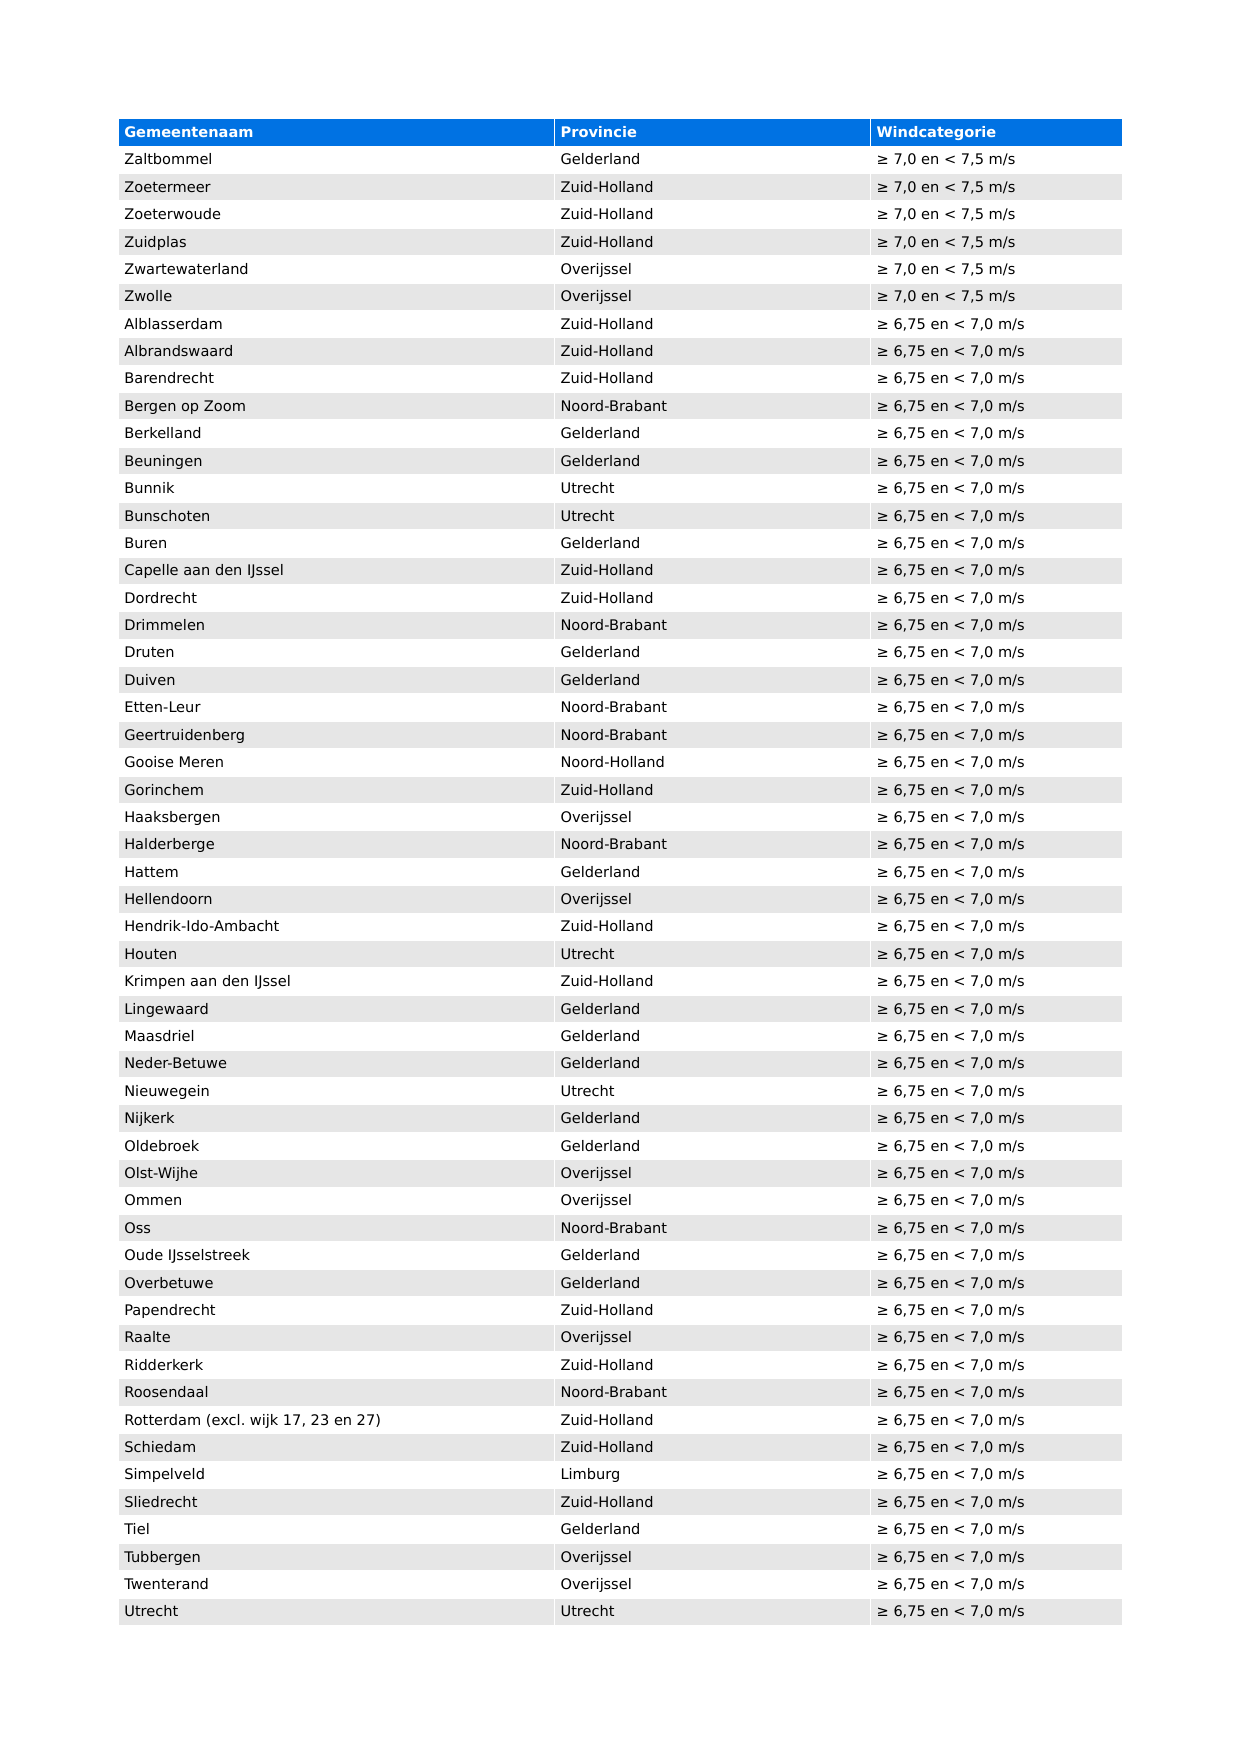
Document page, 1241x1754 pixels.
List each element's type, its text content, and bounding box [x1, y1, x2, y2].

table_cell Beuningen [119, 448, 554, 474]
table_cell Barendrecht [119, 366, 554, 392]
table_cell Zoetermeer [119, 174, 554, 200]
table_cell Hendrik-Ido-Ambacht [119, 914, 554, 940]
table_cell Overijssel [555, 886, 870, 913]
table_cell ≥ 6,75 en < 7,0 m/s [871, 777, 1122, 803]
table_cell Berkelland [119, 421, 554, 447]
table_cell ≥ 6,75 en < 7,0 m/s [871, 1407, 1122, 1433]
table_cell Noord-Brabant [555, 1379, 870, 1406]
table_cell ≥ 6,75 en < 7,0 m/s [871, 1352, 1122, 1378]
table_cell ≥ 6,75 en < 7,0 m/s [871, 831, 1122, 858]
table_cell Utrecht [555, 1599, 870, 1625]
table_cell Schiedam [119, 1434, 554, 1461]
table_cell Overbetuwe [119, 1270, 554, 1296]
table_cell ≥ 6,75 en < 7,0 m/s [871, 475, 1122, 502]
table_cell Zuid-Holland [555, 201, 870, 228]
table_cell Overijssel [555, 256, 870, 282]
table_cell Hattem [119, 859, 554, 885]
table_cell Sliedrecht [119, 1489, 554, 1515]
table_cell ≥ 6,75 en < 7,0 m/s [871, 1051, 1122, 1077]
table_cell Gelderland [555, 1243, 870, 1269]
table_cell Gelderland [555, 1270, 870, 1296]
table_cell Noord-Brabant [555, 695, 870, 721]
table_cell Utrecht [555, 475, 870, 502]
table_cell ≥ 7,0 en < 7,5 m/s [871, 174, 1122, 200]
table_cell Gelderland [555, 1023, 870, 1049]
table_cell Oldebroek [119, 1133, 554, 1159]
table_cell ≥ 6,75 en < 7,0 m/s [871, 640, 1122, 666]
table_cell Zwolle [119, 284, 554, 310]
table_cell Lingewaard [119, 996, 554, 1022]
table_cell Ommen [119, 1188, 554, 1214]
table_cell Rotterdam (excl. wijk 17, 23 en 27) [119, 1407, 554, 1433]
table_cell Zwartewaterland [119, 256, 554, 282]
table_cell Overijssel [555, 1325, 870, 1351]
table_cell ≥ 6,75 en < 7,0 m/s [871, 311, 1122, 337]
table_cell ≥ 6,75 en < 7,0 m/s [871, 1462, 1122, 1488]
table_cell Gelderland [555, 667, 870, 693]
table_cell ≥ 7,0 en < 7,5 m/s [871, 201, 1122, 228]
table_cell ≥ 6,75 en < 7,0 m/s [871, 695, 1122, 721]
table_cell Twenterand [119, 1571, 554, 1597]
table_cell ≥ 6,75 en < 7,0 m/s [871, 1325, 1122, 1351]
table_cell ≥ 6,75 en < 7,0 m/s [871, 859, 1122, 885]
table_cell Zuid-Holland [555, 777, 870, 803]
table_cell Bunschoten [119, 503, 554, 529]
table_cell Gelderland [555, 640, 870, 666]
table_cell ≥ 6,75 en < 7,0 m/s [871, 749, 1122, 776]
table_cell Capelle aan den IJssel [119, 558, 554, 584]
table_cell Nieuwegein [119, 1078, 554, 1104]
table_cell ≥ 6,75 en < 7,0 m/s [871, 1270, 1122, 1296]
table_cell Olst-Wijhe [119, 1160, 554, 1187]
table_cell ≥ 6,75 en < 7,0 m/s [871, 1160, 1122, 1187]
table_cell Overijssel [555, 284, 870, 310]
table_cell Utrecht [119, 1599, 554, 1625]
table_cell Simpelveld [119, 1462, 554, 1488]
table_cell ≥ 6,75 en < 7,0 m/s [871, 1215, 1122, 1241]
table_cell ≥ 6,75 en < 7,0 m/s [871, 969, 1122, 995]
table_cell Krimpen aan den IJssel [119, 969, 554, 995]
table_cell Noord-Brabant [555, 722, 870, 748]
table_cell Gelderland [555, 421, 870, 447]
table_cell Zuid-Holland [555, 969, 870, 995]
table_cell ≥ 6,75 en < 7,0 m/s [871, 585, 1122, 611]
table_cell Zaltbommel [119, 147, 554, 173]
table_header Gemeentenaam [119, 119, 554, 146]
table_header Windcategorie [871, 119, 1122, 146]
table_cell Noord-Brabant [555, 831, 870, 858]
table_cell ≥ 6,75 en < 7,0 m/s [871, 558, 1122, 584]
table_cell ≥ 7,0 en < 7,5 m/s [871, 147, 1122, 173]
table_cell Dordrecht [119, 585, 554, 611]
table_cell Overijssel [555, 1544, 870, 1570]
table_cell ≥ 6,75 en < 7,0 m/s [871, 1489, 1122, 1515]
table_cell Neder-Betuwe [119, 1051, 554, 1077]
table_cell Zuid-Holland [555, 338, 870, 365]
table_cell Halderberge [119, 831, 554, 858]
table_cell ≥ 6,75 en < 7,0 m/s [871, 1188, 1122, 1214]
table_cell Houten [119, 941, 554, 967]
table_cell Duiven [119, 667, 554, 693]
table_cell Zuid-Holland [555, 1407, 870, 1433]
table_cell Albrandswaard [119, 338, 554, 365]
table_cell Buren [119, 530, 554, 556]
table_cell Zuid-Holland [555, 174, 870, 200]
table_header Provincie [555, 119, 870, 146]
table_cell Overijssel [555, 1571, 870, 1597]
table_cell ≥ 6,75 en < 7,0 m/s [871, 1434, 1122, 1461]
table_cell Zuid-Holland [555, 311, 870, 337]
table_cell ≥ 6,75 en < 7,0 m/s [871, 421, 1122, 447]
table_cell Zuid-Holland [555, 1352, 870, 1378]
table_cell Zoeterwoude [119, 201, 554, 228]
table_cell Maasdriel [119, 1023, 554, 1049]
table_cell Geertruidenberg [119, 722, 554, 748]
table_cell Overijssel [555, 1188, 870, 1214]
table_cell Hellendoorn [119, 886, 554, 913]
table_cell ≥ 7,0 en < 7,5 m/s [871, 229, 1122, 255]
table_cell ≥ 6,75 en < 7,0 m/s [871, 448, 1122, 474]
table_cell ≥ 6,75 en < 7,0 m/s [871, 1379, 1122, 1406]
table_cell Oss [119, 1215, 554, 1241]
table_cell Noord-Brabant [555, 612, 870, 639]
table_cell Gelderland [555, 1105, 870, 1132]
table_cell Zuid-Holland [555, 1297, 870, 1323]
table_cell Gooise Meren [119, 749, 554, 776]
table_cell Papendrecht [119, 1297, 554, 1323]
table_cell ≥ 6,75 en < 7,0 m/s [871, 1544, 1122, 1570]
table_cell Gelderland [555, 147, 870, 173]
table_cell Zuid-Holland [555, 1489, 870, 1515]
table_cell ≥ 6,75 en < 7,0 m/s [871, 1023, 1122, 1049]
table_cell Utrecht [555, 503, 870, 529]
table_cell Druten [119, 640, 554, 666]
table_cell Noord-Brabant [555, 1215, 870, 1241]
table_cell ≥ 7,0 en < 7,5 m/s [871, 256, 1122, 282]
table_cell Zuid-Holland [555, 558, 870, 584]
table_cell Overijssel [555, 804, 870, 830]
table_cell ≥ 6,75 en < 7,0 m/s [871, 530, 1122, 556]
table_cell ≥ 6,75 en < 7,0 m/s [871, 1078, 1122, 1104]
table_cell Gelderland [555, 448, 870, 474]
table_cell ≥ 6,75 en < 7,0 m/s [871, 393, 1122, 419]
table_cell ≥ 7,0 en < 7,5 m/s [871, 284, 1122, 310]
table_cell Gorinchem [119, 777, 554, 803]
table_cell Zuidplas [119, 229, 554, 255]
table_cell ≥ 6,75 en < 7,0 m/s [871, 1297, 1122, 1323]
table_cell ≥ 6,75 en < 7,0 m/s [871, 914, 1122, 940]
table_cell ≥ 6,75 en < 7,0 m/s [871, 1516, 1122, 1543]
table_cell ≥ 6,75 en < 7,0 m/s [871, 1133, 1122, 1159]
table_cell Haaksbergen [119, 804, 554, 830]
table_cell ≥ 6,75 en < 7,0 m/s [871, 722, 1122, 748]
table_cell Limburg [555, 1462, 870, 1488]
table_cell Gelderland [555, 530, 870, 556]
table_cell ≥ 6,75 en < 7,0 m/s [871, 612, 1122, 639]
table_cell ≥ 6,75 en < 7,0 m/s [871, 1571, 1122, 1597]
table_cell ≥ 6,75 en < 7,0 m/s [871, 1599, 1122, 1625]
table_cell Oude IJsselstreek [119, 1243, 554, 1269]
table_cell Bunnik [119, 475, 554, 502]
table_cell Raalte [119, 1325, 554, 1351]
table_cell Gelderland [555, 1133, 870, 1159]
table_cell Nijkerk [119, 1105, 554, 1132]
table_cell Zuid-Holland [555, 366, 870, 392]
table_cell ≥ 6,75 en < 7,0 m/s [871, 667, 1122, 693]
table_cell ≥ 6,75 en < 7,0 m/s [871, 503, 1122, 529]
table_cell Alblasserdam [119, 311, 554, 337]
table_cell ≥ 6,75 en < 7,0 m/s [871, 366, 1122, 392]
table_cell Etten-Leur [119, 695, 554, 721]
table_cell Noord-Brabant [555, 393, 870, 419]
table_cell Zuid-Holland [555, 585, 870, 611]
table_cell ≥ 6,75 en < 7,0 m/s [871, 804, 1122, 830]
table_cell ≥ 6,75 en < 7,0 m/s [871, 886, 1122, 913]
table_cell Noord-Holland [555, 749, 870, 776]
table_cell Utrecht [555, 941, 870, 967]
table_cell ≥ 6,75 en < 7,0 m/s [871, 1243, 1122, 1269]
table_cell ≥ 6,75 en < 7,0 m/s [871, 1105, 1122, 1132]
table_cell Drimmelen [119, 612, 554, 639]
table_cell ≥ 6,75 en < 7,0 m/s [871, 941, 1122, 967]
table_cell Gelderland [555, 996, 870, 1022]
table_cell ≥ 6,75 en < 7,0 m/s [871, 996, 1122, 1022]
table_cell Gelderland [555, 1516, 870, 1543]
table_cell Zuid-Holland [555, 914, 870, 940]
table_cell Gelderland [555, 1051, 870, 1077]
table_cell Zuid-Holland [555, 229, 870, 255]
table_cell Zuid-Holland [555, 1434, 870, 1461]
table_cell Gelderland [555, 859, 870, 885]
table_cell Ridderkerk [119, 1352, 554, 1378]
table_cell Utrecht [555, 1078, 870, 1104]
table_cell Overijssel [555, 1160, 870, 1187]
table_cell Roosendaal [119, 1379, 554, 1406]
table_cell Bergen op Zoom [119, 393, 554, 419]
table_cell Tubbergen [119, 1544, 554, 1570]
table_cell Tiel [119, 1516, 554, 1543]
table_cell ≥ 6,75 en < 7,0 m/s [871, 338, 1122, 365]
